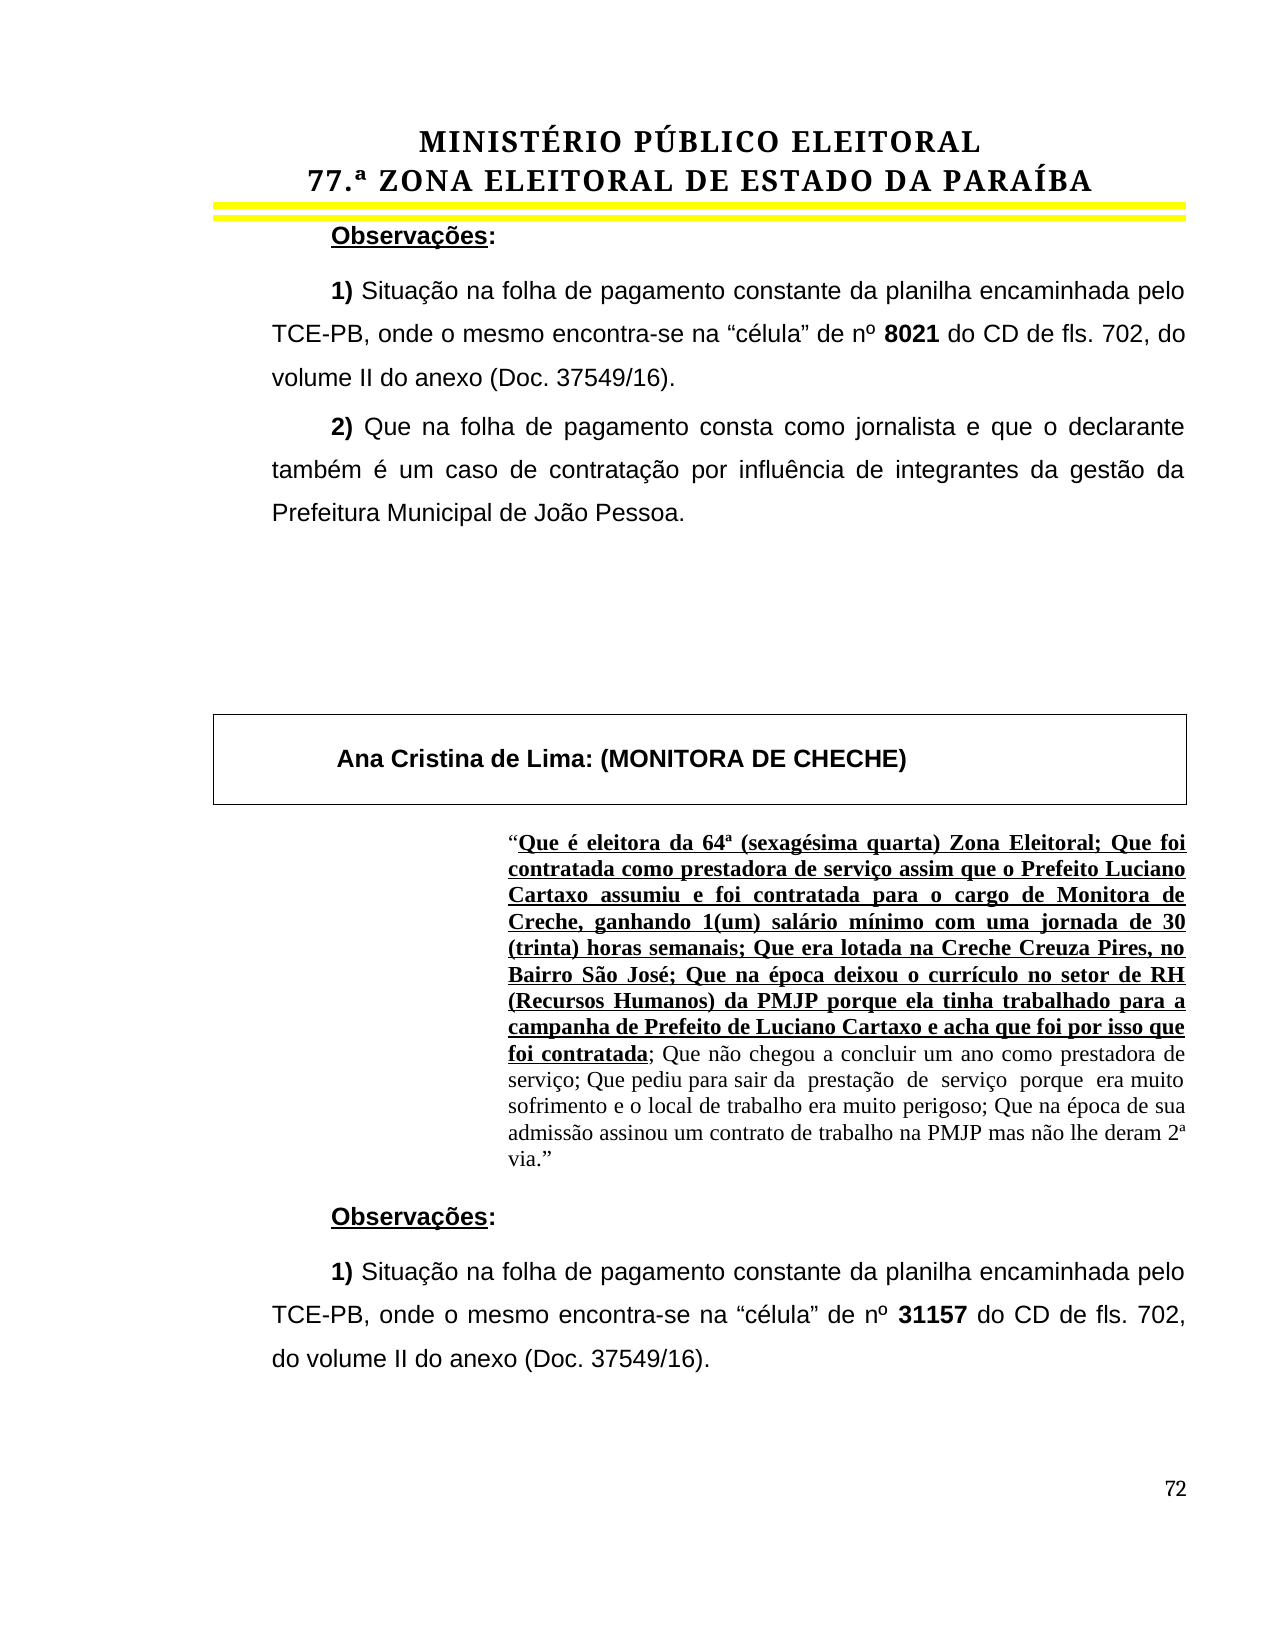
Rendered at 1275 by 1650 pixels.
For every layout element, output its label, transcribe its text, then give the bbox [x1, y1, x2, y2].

text Creche, ganhando 1(um) salário mínimo com uma jornada de 30 [508, 906, 1186, 931]
text (Recursos Humanos) da PMJP porque ela tinha trabalhado para a [508, 985, 1186, 1010]
text 1) Situação na folha de pagamento constante da planilha encaminhada pelo TCE-PB, onde o mesmo encontra-se na “célula” de nº 31157 do CD de fls. 702, do volume II do anexo (Doc. 37549/16). [272, 1257, 1186, 1372]
text Observações: [272, 221, 1186, 250]
text Bairro São José; Que na época deixou o currículo no setor de RH [508, 958, 1186, 984]
text campanha de Prefeito de Luciano Cartaxo e acha que foi por isso que foi contratada; Que não chegou a concluir um ano como prestadora de serviço; Que pediu para sair da prestação de serviço porque era muito sofrimento e o local de trabalho era muito perigoso; Que na época de sua admissão assinou um contrato de trabalho na PMJP mas não lhe deram 2ª via.” [508, 1011, 1186, 1171]
table_header Ana Cristina de Lima: (MONITORA DE CHECHE) [214, 715, 1186, 804]
text Observações: [272, 1202, 1186, 1231]
text 2) Que na folha de pagamento consta como jornalista e que o declarante também é um caso de contratação por influência de integrantes da gestão da Prefeitura Municipal de João Pessoa. [272, 412, 1186, 527]
text Cartaxo assumiu e foi contratada para o cargo de Monitora de [508, 879, 1186, 904]
text (trinta) horas semanais; Que era lotada na Creche Creuza Pires, no [508, 932, 1186, 957]
text “Que é eleitora da 64ª (sexagésima quarta) Zona Eleitoral; Que foi contratada como prestadora de serviço assim que o Prefeito Luciano [508, 829, 1186, 878]
text 1) Situação na folha de pagamento constante da planilha encaminhada pelo TCE-PB, onde o mesmo encontra-se na “célula” de nº 8021 do CD de fls. 702, do volume II do anexo (Doc. 37549/16). [272, 276, 1186, 391]
